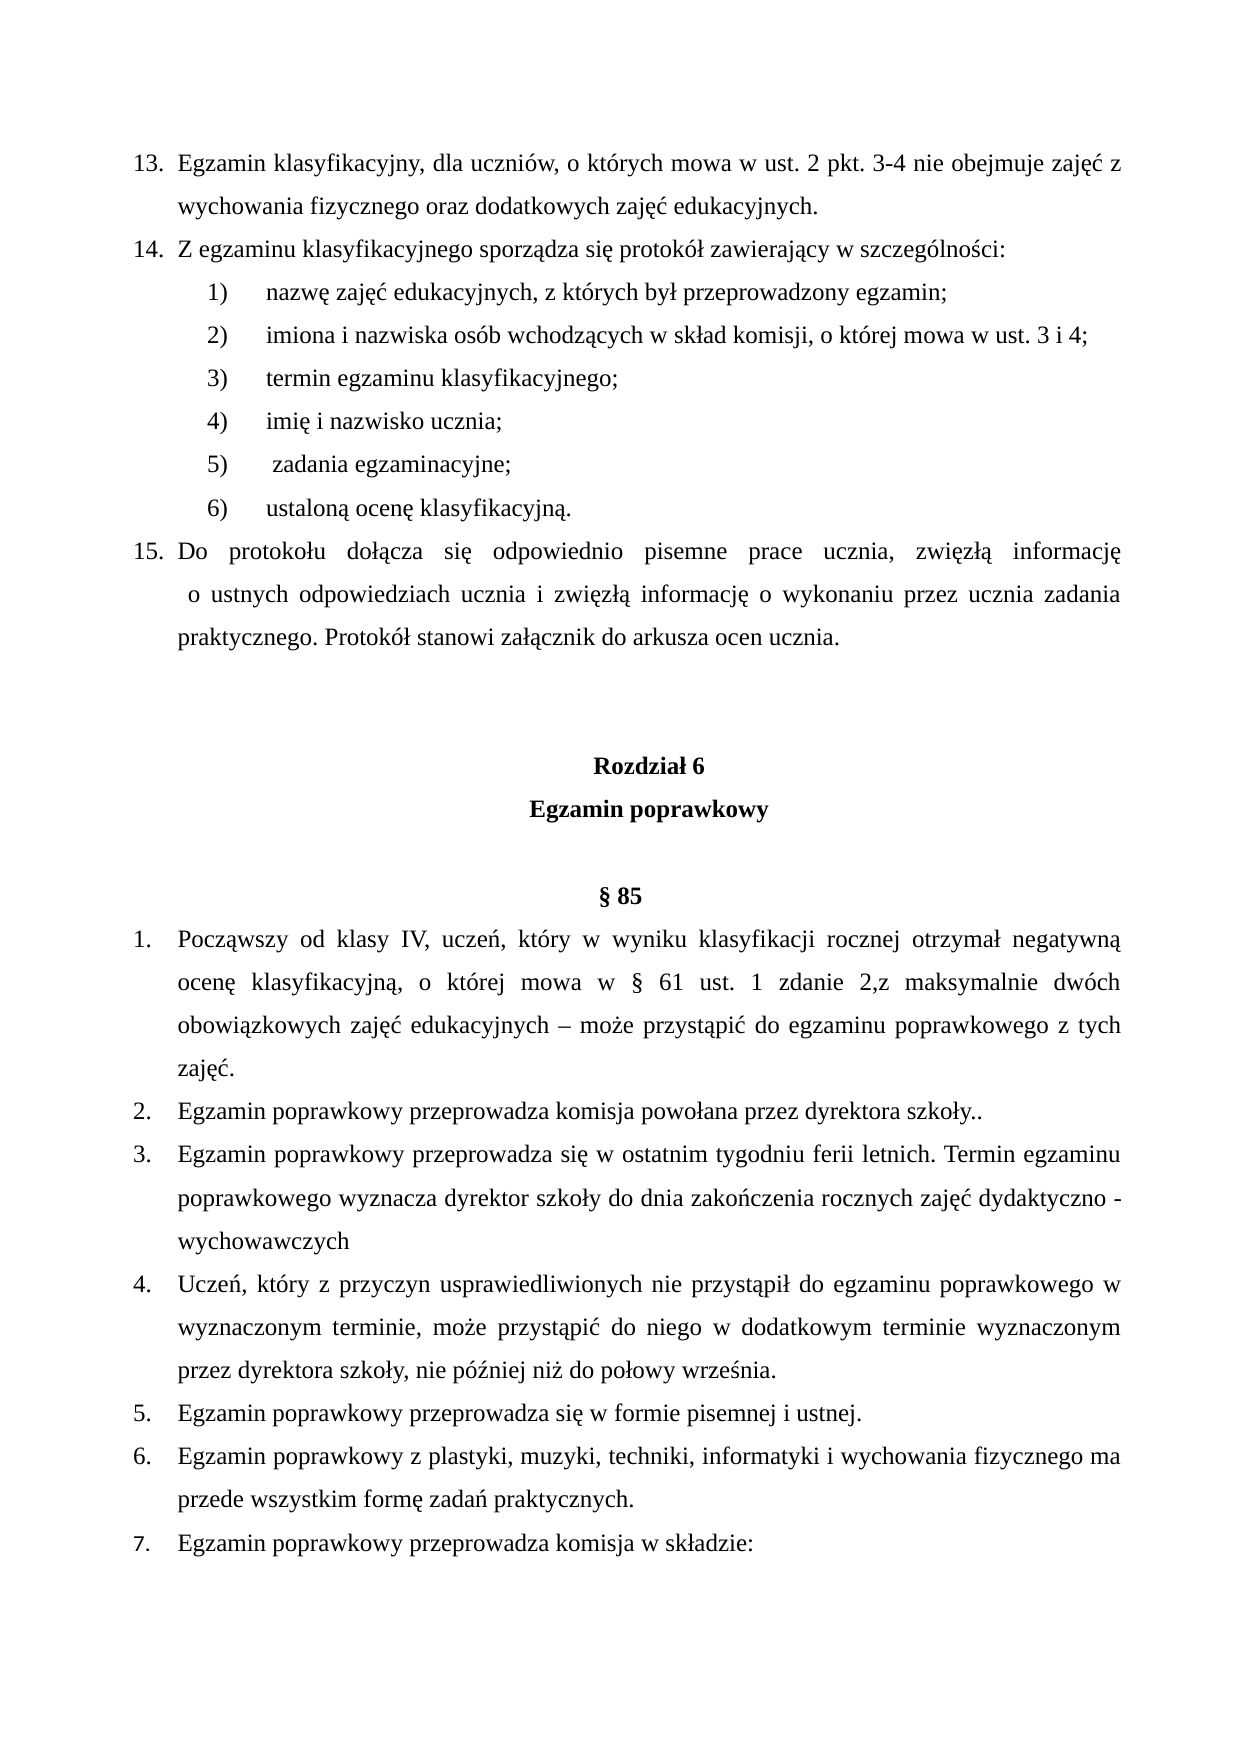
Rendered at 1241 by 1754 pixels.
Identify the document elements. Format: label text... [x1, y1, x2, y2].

list ustaloną ocenę klasyfikacyjną. [266, 493, 1122, 521]
list Z egzaminu klasyfikacyjnego sporządza się protokół zawierający w szczególności: [133, 234, 1122, 263]
list termin egzaminu klasyfikacyjnego; [266, 363, 1122, 392]
list nazwę zajęć edukacyjnych, z których był przeprowadzony egzamin; [266, 277, 1122, 306]
list imię i nazwisko ucznia; [266, 406, 1122, 435]
text Rozdział 6 [176, 751, 1122, 780]
text Egzamin poprawkowy [176, 794, 1122, 823]
list Egzamin poprawkowy z plastyki, muzyki, techniki, informatyki i wychowania fizycznego ma przede wszystkim formę zadań praktycznych. [133, 1441, 1122, 1513]
list imiona i nazwiska osób wchodzących w skład komisji, o której mowa w ust. 3 i 4; [266, 320, 1122, 349]
list Egzamin poprawkowy przeprowadza się w ostatnim tygodniu ferii letnich. Termin egzaminu poprawkowego wyznacza dyrektor szkoły do dnia zakończenia rocznych zajęć dydaktyczno -wychowawczych [133, 1139, 1122, 1254]
list Egzamin poprawkowy przeprowadza się w formie pisemnej i ustnej. [133, 1398, 1122, 1427]
list Egzamin poprawkowy przeprowadza komisja w składzie: [133, 1528, 1122, 1557]
list Do protokołu dołącza się odpowiednio pisemne prace ucznia, zwięzłą informację o ustnych odpowiedziach ucznia i zwięzłą informację o wykonaniu przez ucznia zadania praktycznego. Protokół stanowi załącznik do arkusza ocen ucznia. [133, 536, 1122, 651]
list Uczeń, który z przyczyn usprawiedliwionych nie przystąpił do egzaminu poprawkowego w wyznaczonym terminie, może przystąpić do niego w dodatkowym terminie wyznaczonym przez dyrektora szkoły, nie później niż do połowy września. [133, 1269, 1122, 1384]
list zadania egzaminacyjne; [207, 449, 1122, 478]
list Począwszy od klasy IV, uczeń, który w wyniku klasyfikacji rocznej otrzymał negatywną ocenę klasyfikacyjną, o której mowa w § 61 ust. 1 zdanie 2,z maksymalnie dwóch obowiązkowych zajęć edukacyjnych – może przystąpić do egzaminu poprawkowego z tych zajęć. [133, 924, 1122, 1082]
list Egzamin klasyfikacyjny, dla uczniów, o których mowa w ust. 2 pkt. 3-4 nie obejmuje zajęć z wychowania fizycznego oraz dodatkowych zajęć edukacyjnych. [133, 148, 1122, 219]
text § 85 [118, 881, 1122, 909]
list Egzamin poprawkowy przeprowadza komisja powołana przez dyrektora szkoły.. [133, 1096, 1122, 1125]
